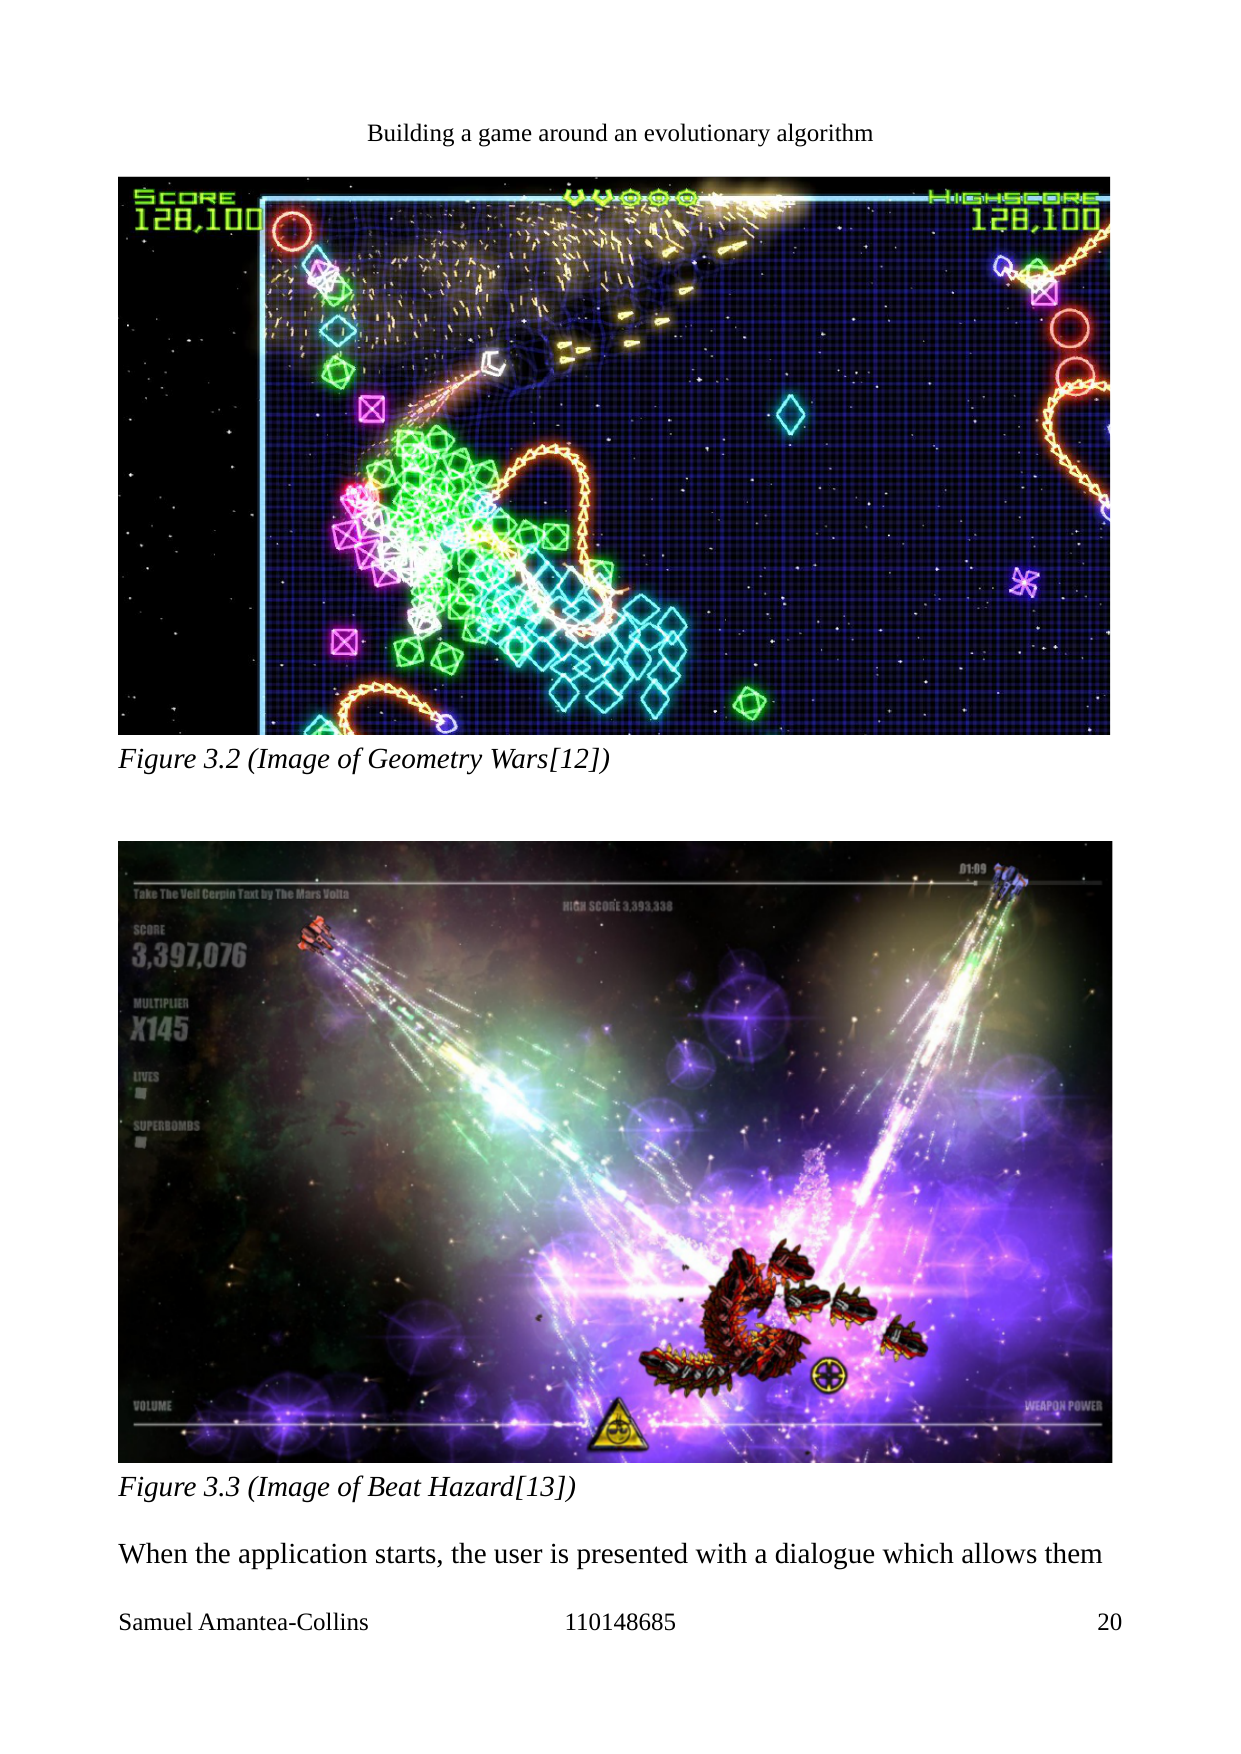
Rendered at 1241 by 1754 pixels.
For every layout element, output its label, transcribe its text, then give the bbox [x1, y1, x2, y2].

text Figure 3.3 (Image of Beat Hazard[13]) [118, 1469, 1122, 1503]
text Figure 3.2 (Image of Geometry Wars[12]) [118, 741, 1122, 774]
text When the application starts, the user is presented with a dialogue which allows them [118, 1536, 1122, 1570]
